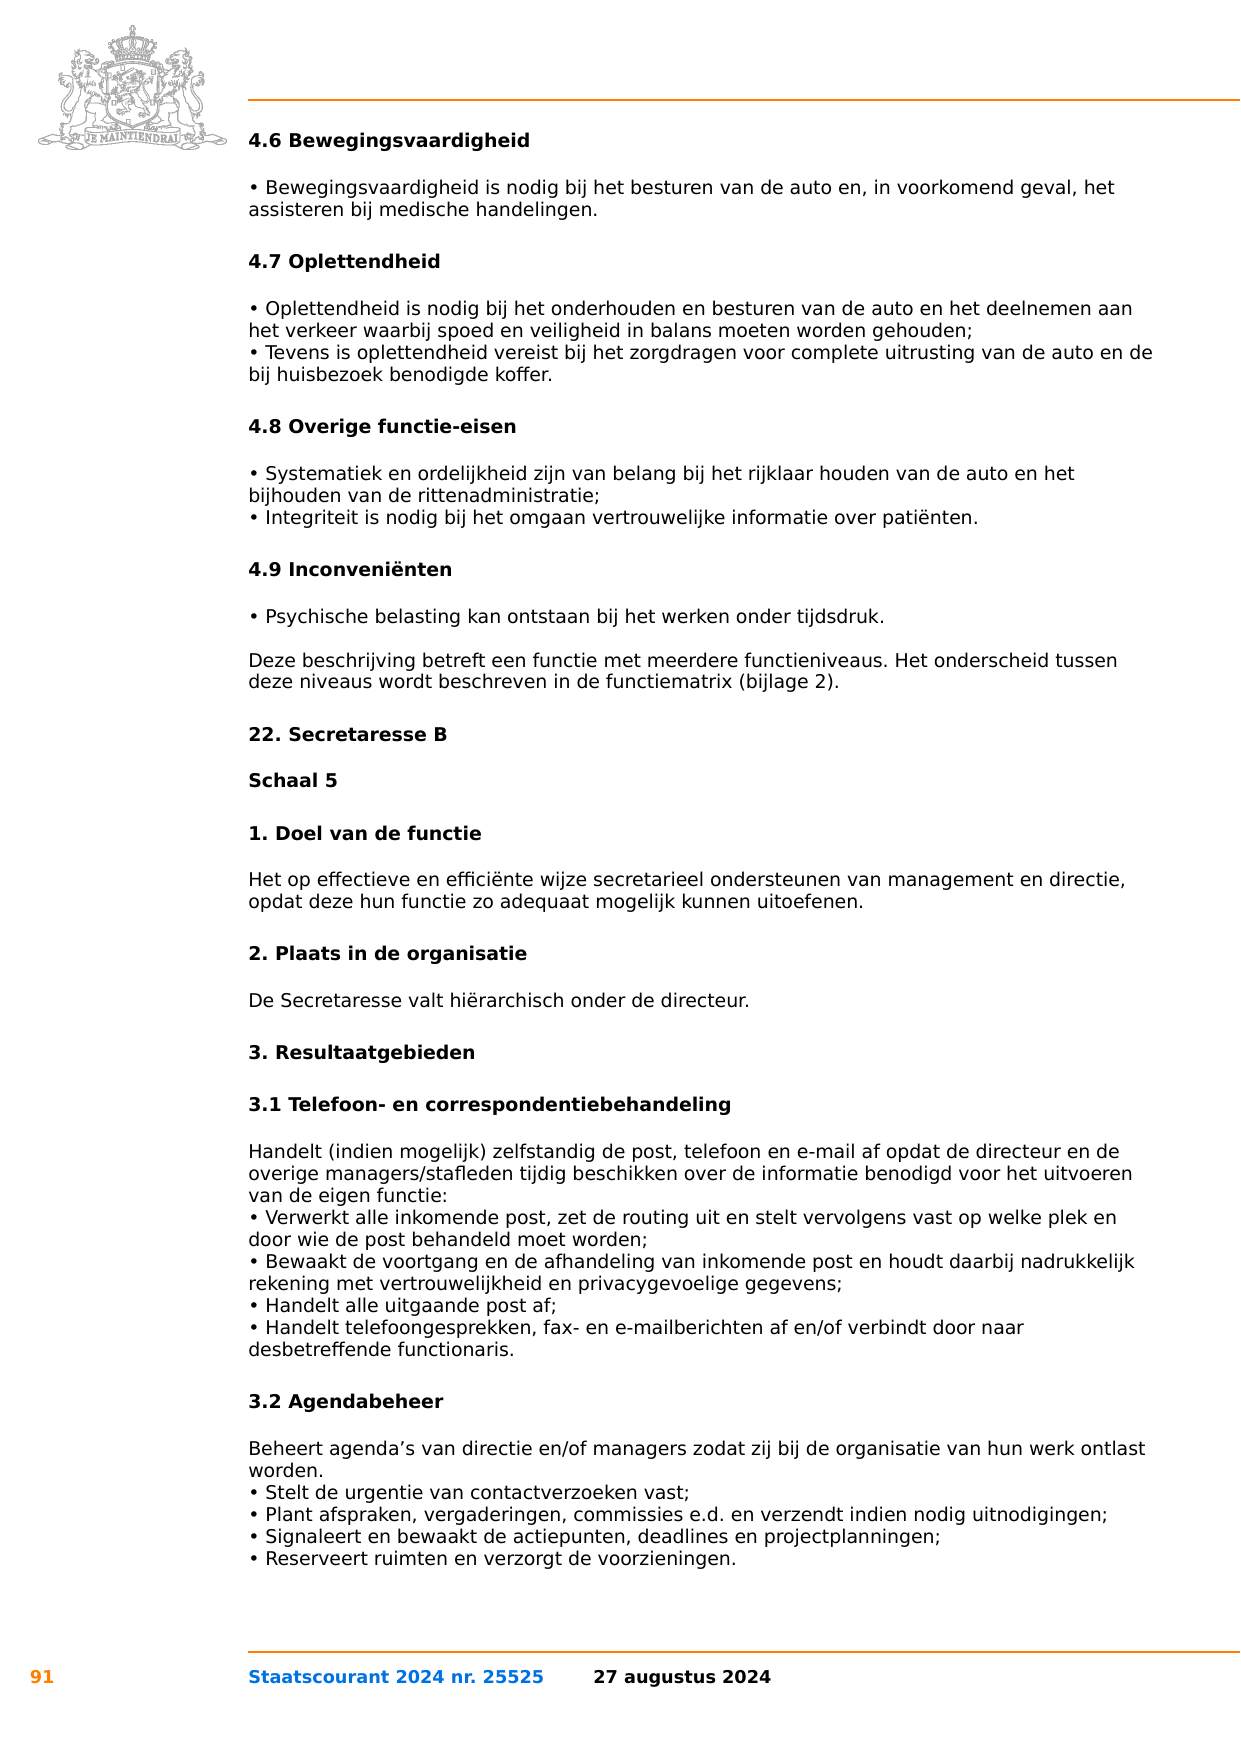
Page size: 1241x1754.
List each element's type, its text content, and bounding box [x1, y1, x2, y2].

text Beheert agenda’s van directie en/of managers zodat zij bij de organisatie van hun werk ontlast worden. [248, 1438, 1163, 1482]
text • Psychische belasting kan ontstaan bij het werken onder tijdsdruk. [248, 606, 1163, 628]
text • Integriteit is nodig bij het omgaan vertrouwelijke informatie over patiënten. [248, 507, 1163, 529]
subtitle 1. Doel van de functie [248, 822, 1163, 844]
text • Reserveert ruimten en verzorgt de voorzieningen. [248, 1548, 1163, 1570]
text • Oplettendheid is nodig bij het onderhouden en besturen van de auto en het deelnemen aan het verkeer waarbij spoed en veiligheid in balans moeten worden gehouden; [248, 298, 1163, 342]
subtitle 2. Plaats in de organisatie [248, 943, 1163, 965]
text • Systematiek en ordelijkheid zijn van belang bij het rijklaar houden van de auto en het bijhouden van de rittenadministratie; [248, 463, 1163, 507]
subtitle 4.7 Oplettendheid [248, 251, 1163, 273]
subtitle 3.2 Agendabeheer [248, 1391, 1163, 1413]
text De Secretaresse valt hiërarchisch onder de directeur. [248, 990, 1163, 1012]
text • Handelt telefoongesprekken, fax- en e-mailberichten af en/of verbindt door naar desbetreffende functionaris. [248, 1317, 1163, 1361]
text • Plant afspraken, vergaderingen, commissies e.d. en verzendt indien nodig uitnodigingen; [248, 1504, 1163, 1526]
subtitle Schaal 5 [248, 770, 1163, 792]
subtitle 3.1 Telefoon- en correspondentiebehandeling [248, 1094, 1163, 1116]
subtitle 3. Resultaatgebieden [248, 1042, 1163, 1064]
picture [38, 25, 227, 150]
text • Stelt de urgentie van contactverzoeken vast; [248, 1482, 1163, 1504]
subtitle 4.9 Inconveniënten [248, 559, 1163, 581]
text • Bewaakt de voortgang en de afhandeling van inkomende post en houdt daarbij nadrukkelijk rekening met vertrouwelijkheid en privacygevoelige gegevens; [248, 1251, 1163, 1295]
text Het op effectieve en efficiënte wijze secretarieel ondersteunen van management en directie, opdat deze hun functie zo adequaat mogelijk kunnen uitoefenen. [248, 869, 1163, 913]
text • Verwerkt alle inkomende post, zet de routing uit en stelt vervolgens vast op welke plek en door wie de post behandeld moet worden; [248, 1207, 1163, 1251]
text Deze beschrijving betreft een functie met meerdere functieniveaus. Het onderscheid tussen deze niveaus wordt beschreven in de functiematrix (bijlage 2). [248, 649, 1163, 693]
text • Bewegingsvaardigheid is nodig bij het besturen van de auto en, in voorkomend geval, het assisteren bij medische handelingen. [248, 177, 1163, 221]
text Handelt (indien mogelijk) zelfstandig de post, telefoon en e-mail af opdat de directeur en de overige managers/stafleden tijdig beschikken over de informatie benodigd voor het uitvoeren van de eigen functie: [248, 1141, 1163, 1207]
subtitle 4.8 Overige functie-eisen [248, 416, 1163, 438]
subtitle 22. Secretaresse B [248, 723, 1163, 745]
text • Signaleert en bewaakt de actiepunten, deadlines en projectplanningen; [248, 1526, 1163, 1548]
text • Tevens is oplettendheid vereist bij het zorgdragen voor complete uitrusting van de auto en de bij huisbezoek benodigde koffer. [248, 342, 1163, 386]
subtitle 4.6 Bewegingsvaardigheid [248, 130, 1163, 152]
text • Handelt alle uitgaande post af; [248, 1295, 1163, 1317]
